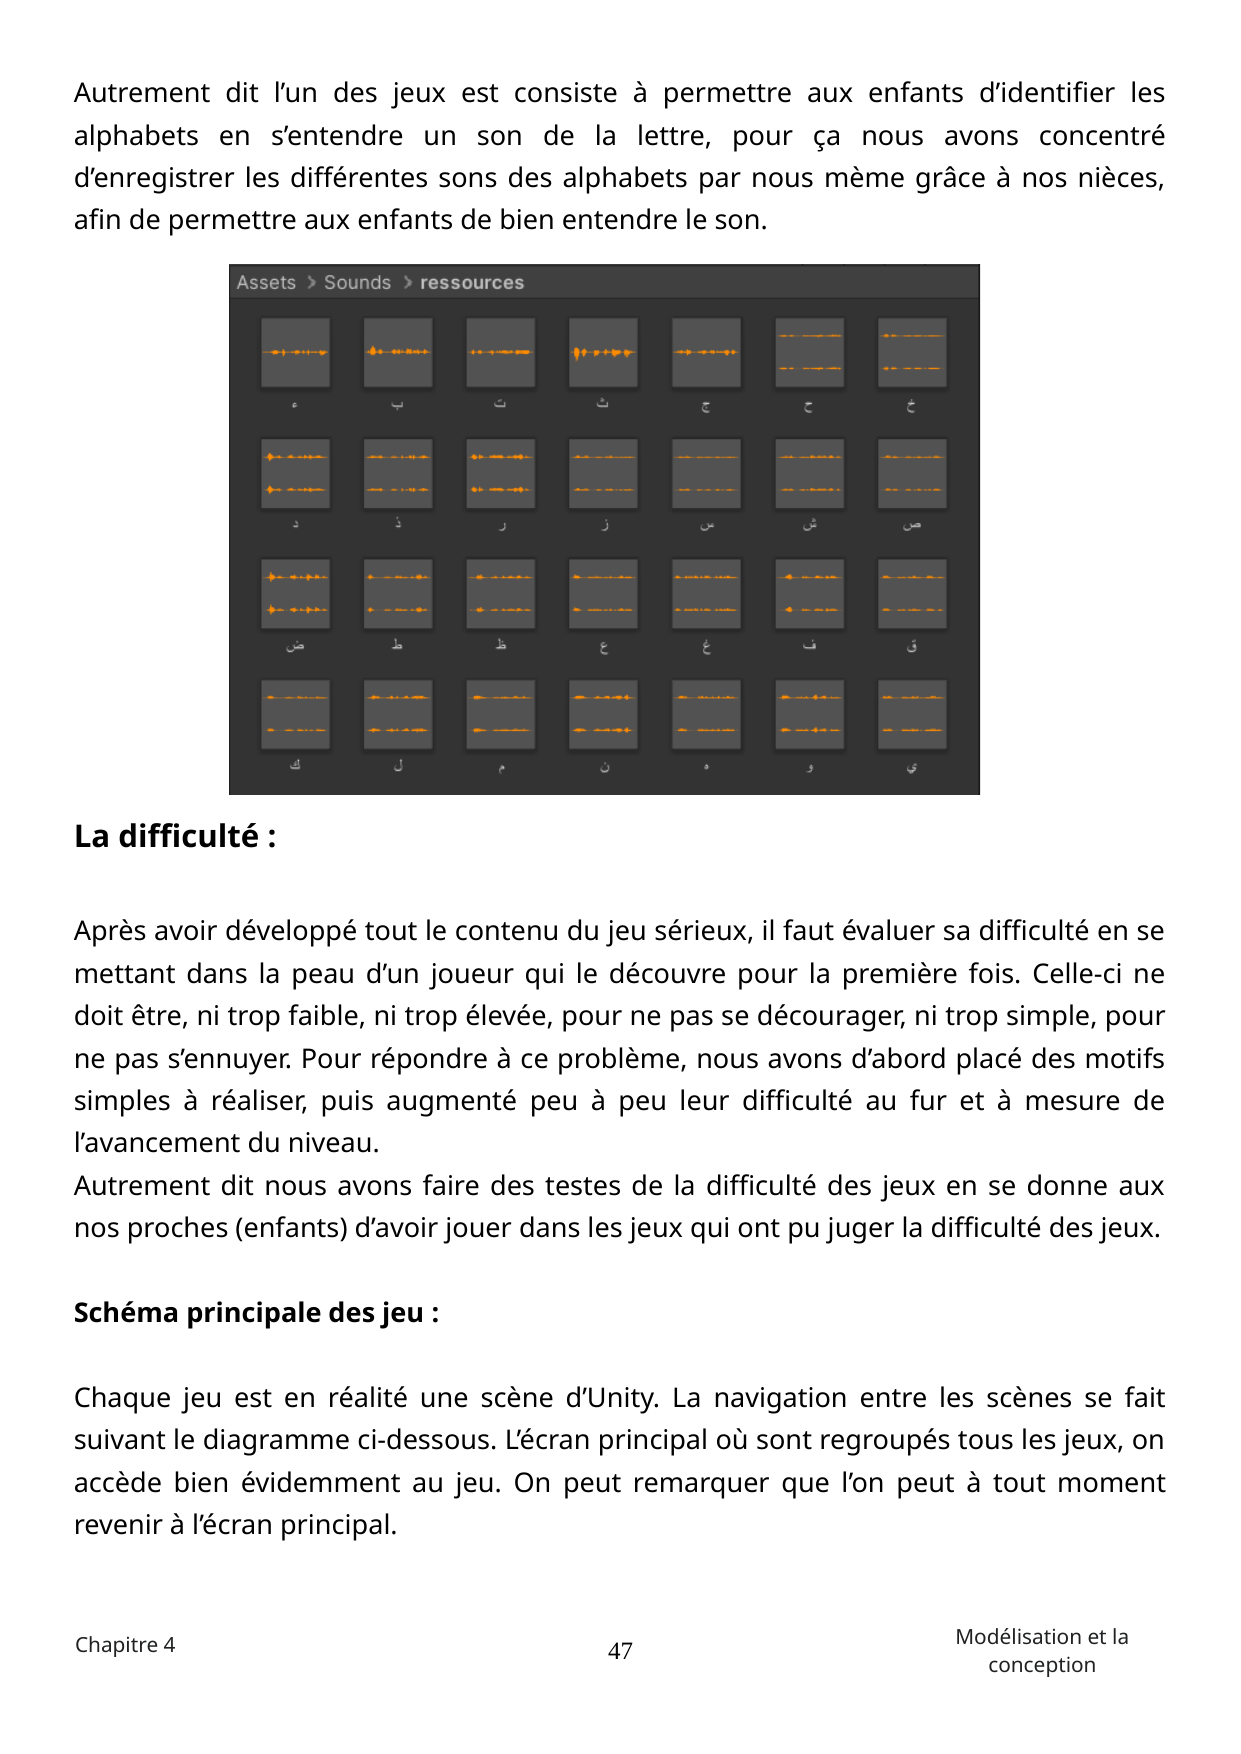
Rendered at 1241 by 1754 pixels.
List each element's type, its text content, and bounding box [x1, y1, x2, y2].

text Chaque jeu est en réalité une scène d’Unity. La navigation entre les scènes se fait suivant le diagramme ci-dessous. L’écran principal où sont regroupés tous les jeux, on accède bien évidemment au jeu. On peut remarquer que l’on peut à tout moment revenir à l’écran principal. [73, 1378, 1167, 1542]
text La difficulté : [73, 814, 1167, 857]
text Après avoir développé tout le contenu du jeu sérieux, il faut évaluer sa difficulté en se mettant dans la peau d’un joueur qui le découvre pour la première fois. Celle-ci ne doit être, ni trop faible, ni trop élevée, pour ne pas se décourager, ni trop simple, pour ne pas s’ennuyer. Pour répondre à ce problème, nous avons d’abord placé des motifs simples à réaliser, puis augmenté peu à peu leur difficulté au fur et à mesure de l’avancement du niveau. [73, 912, 1167, 1161]
text Autrement dit l’un des jeux est consiste à permettre aux enfants d’identifier les alphabets en s’entendre un son de la lettre, pour ça nous avons concentré d’enregistrer les différentes sons des alphabets par nous mème grâce à nos nièces, afin de permettre aux enfants de bien entendre le son. [73, 73, 1167, 238]
text Autrement dit nous avons faire des testes de la difficulté des jeux en se donne aux nos proches (enfants) d’avoir jouer dans les jeux qui ont pu juger la difficulté des jeux. [73, 1166, 1167, 1246]
picture [229, 264, 981, 795]
text Schéma principale des jeu : [73, 1293, 1167, 1330]
